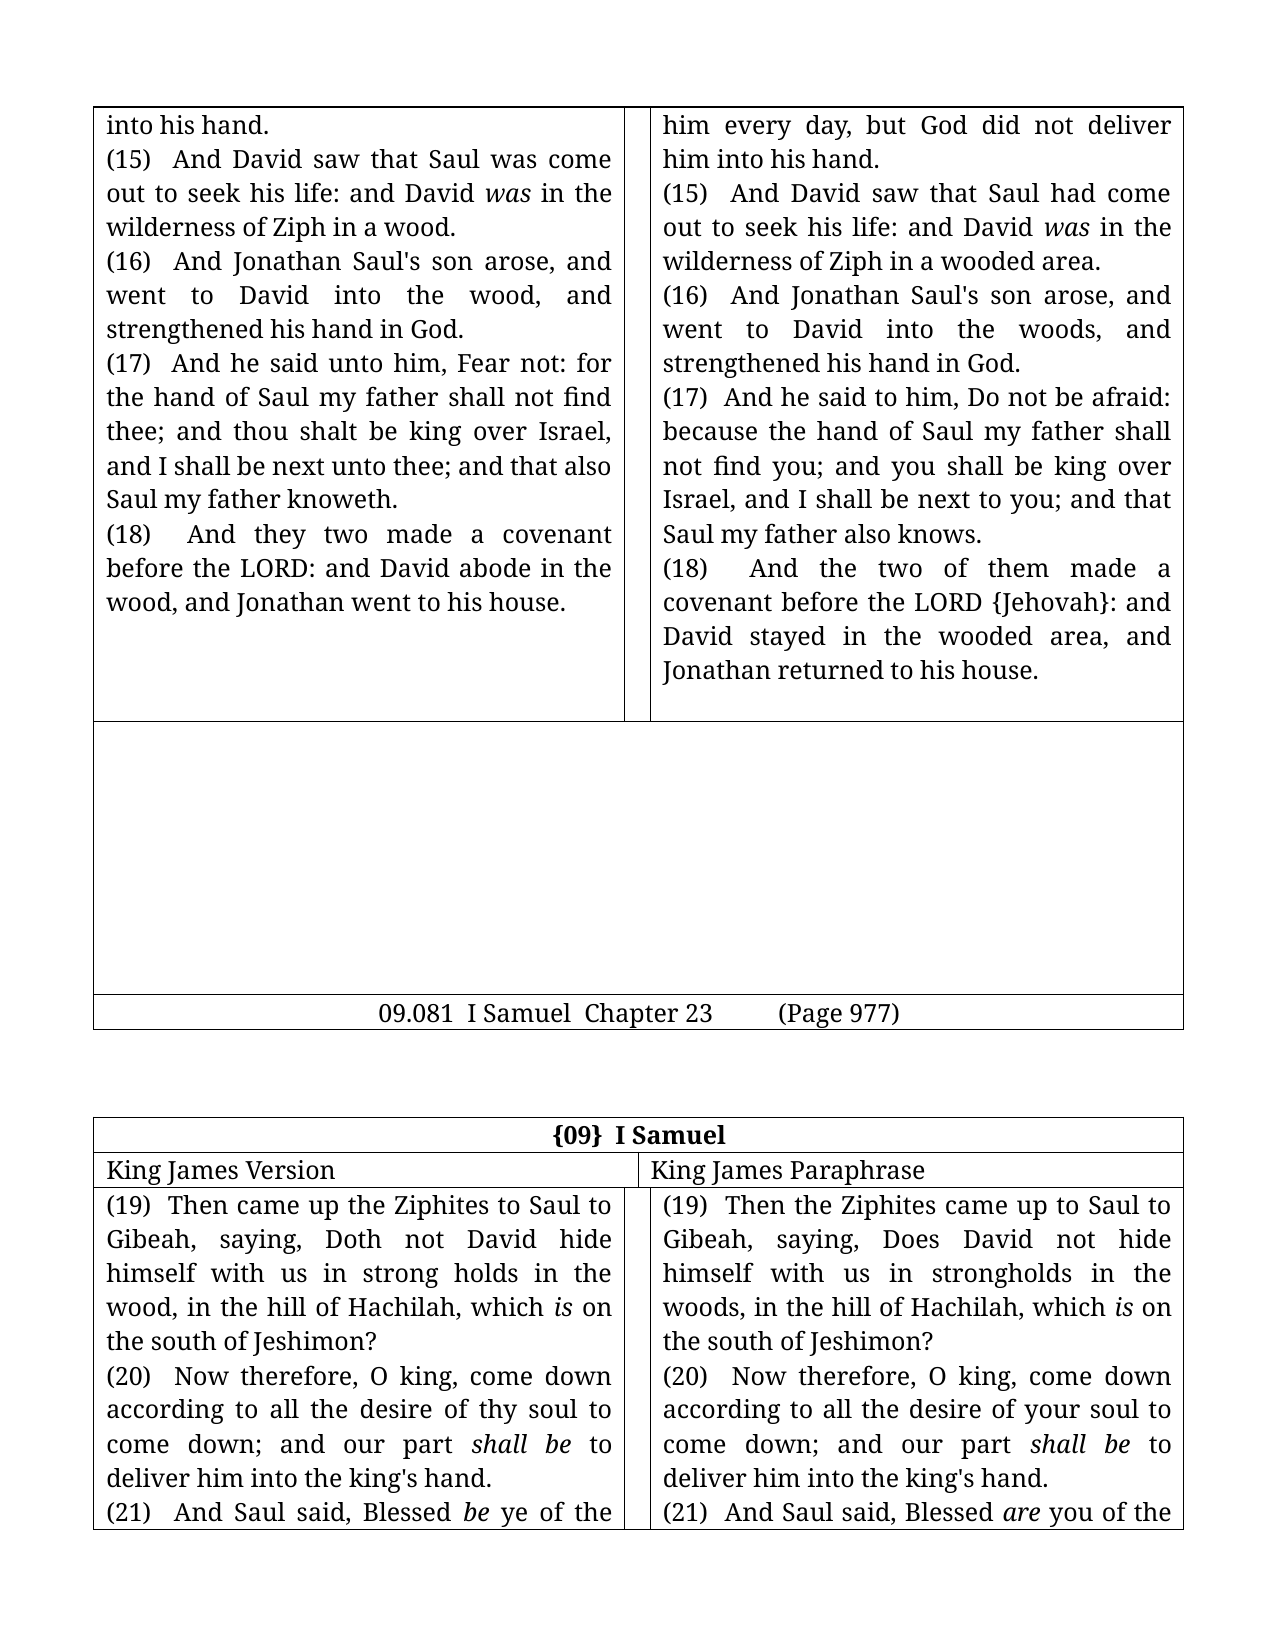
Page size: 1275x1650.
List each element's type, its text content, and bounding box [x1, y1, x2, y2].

table_cell into his hand. (15) And David saw that Saul was come out to seek his life: and David was in the wilderness of Ziph in a wood. (16) And Jonathan Saul's son arose, and went to David into the wood, and strengthened his hand in God. (17) And he said unto him, Fear not: for the hand of Saul my father shall not find thee; and thou shalt be king over Israel, and I shall be next unto thee; and that also Saul my father knoweth. (18) And they two made a covenant before the LORD: and David abode in the wood, and Jonathan went to his house. [94, 108, 624, 721]
table_cell 09.081 I Samuel Chapter 23 (Page 977) [94, 995, 1183, 1029]
table_cell [625, 1188, 650, 1528]
table_cell him every day, but God did not deliver him into his hand. (15) And David saw that Saul had come out to seek his life: and David was in the wilderness of Ziph in a wooded area. (16) And Jonathan Saul's son arose, and went to David into the woods, and strengthened his hand in God. (17) And he said to him, Do not be afraid: because the hand of Saul my father shall not find you; and you shall be king over Israel, and I shall be next to you; and that Saul my father also knows. (18) And the two of them made a covenant before the LORD {Jehovah}: and David stayed in the wooded area, and Jonathan returned to his house. [651, 108, 1183, 721]
table_cell King James Version [94, 1153, 638, 1187]
table_header {09} I Samuel [94, 1118, 1183, 1152]
table_cell [625, 108, 650, 721]
table_cell [94, 722, 1183, 994]
table_cell (19) Then the Ziphites came up to Saul to Gibeah, saying, Does David not hide himself with us in strongholds in the woods, in the hill of Hachilah, which is on the south of Jeshimon? (20) Now therefore, O king, come down according to all the desire of your soul to come down; and our part shall be to deliver him into the king's hand. (21) And Saul said, Blessed are you of the [651, 1188, 1183, 1528]
table_cell King James Paraphrase [639, 1153, 1183, 1187]
table_cell (19) Then came up the Ziphites to Saul to Gibeah, saying, Doth not David hide himself with us in strong holds in the wood, in the hill of Hachilah, which is on the south of Jeshimon? (20) Now therefore, O king, come down according to all the desire of thy soul to come down; and our part shall be to deliver him into the king's hand. (21) And Saul said, Blessed be ye of the [94, 1188, 624, 1528]
